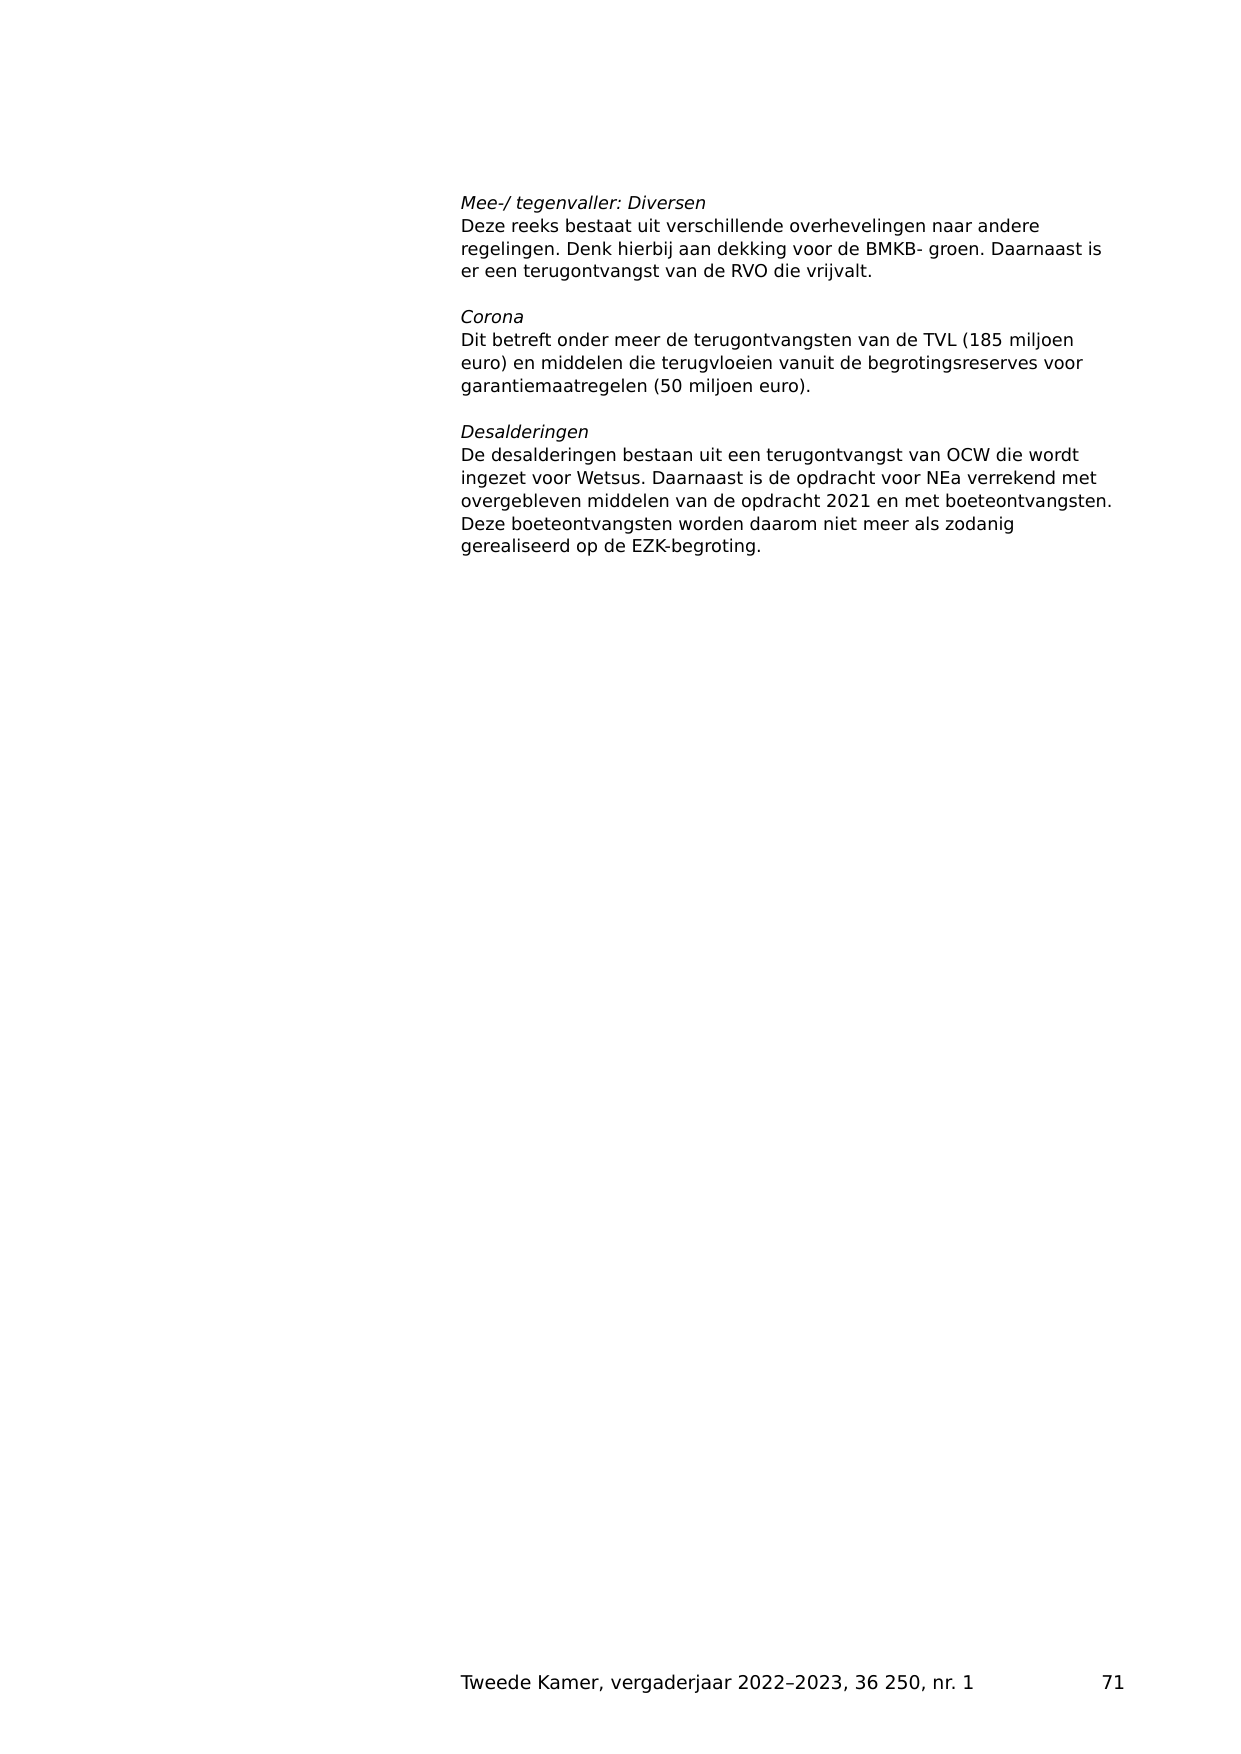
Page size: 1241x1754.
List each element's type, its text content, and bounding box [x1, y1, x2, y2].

text Corona Dit betreft onder meer de terugontvangsten van de TVL (185 miljoen euro) en middelen die terugvloeien vanuit de begrotingsreserves voor garantiemaatregelen (50 miljoen euro). [461, 305, 1125, 397]
text Mee-/ tegenvaller: Diversen Deze reeks bestaat uit verschillende overhevelingen naar andere regelingen. Denk hierbij aan dekking voor de BMKB- groen. Daarnaast is er een terugontvangst van de RVO die vrijvalt. [461, 191, 1125, 282]
text Desalderingen De desalderingen bestaan uit een terugontvangst van OCW die wordt ingezet voor Wetsus. Daarnaast is de opdracht voor NEa verrekend met overgebleven middelen van de opdracht 2021 en met boeteontvangsten. Deze boeteontvangsten worden daarom niet meer als zodanig gerealiseerd op de EZK-begroting. [461, 420, 1125, 557]
